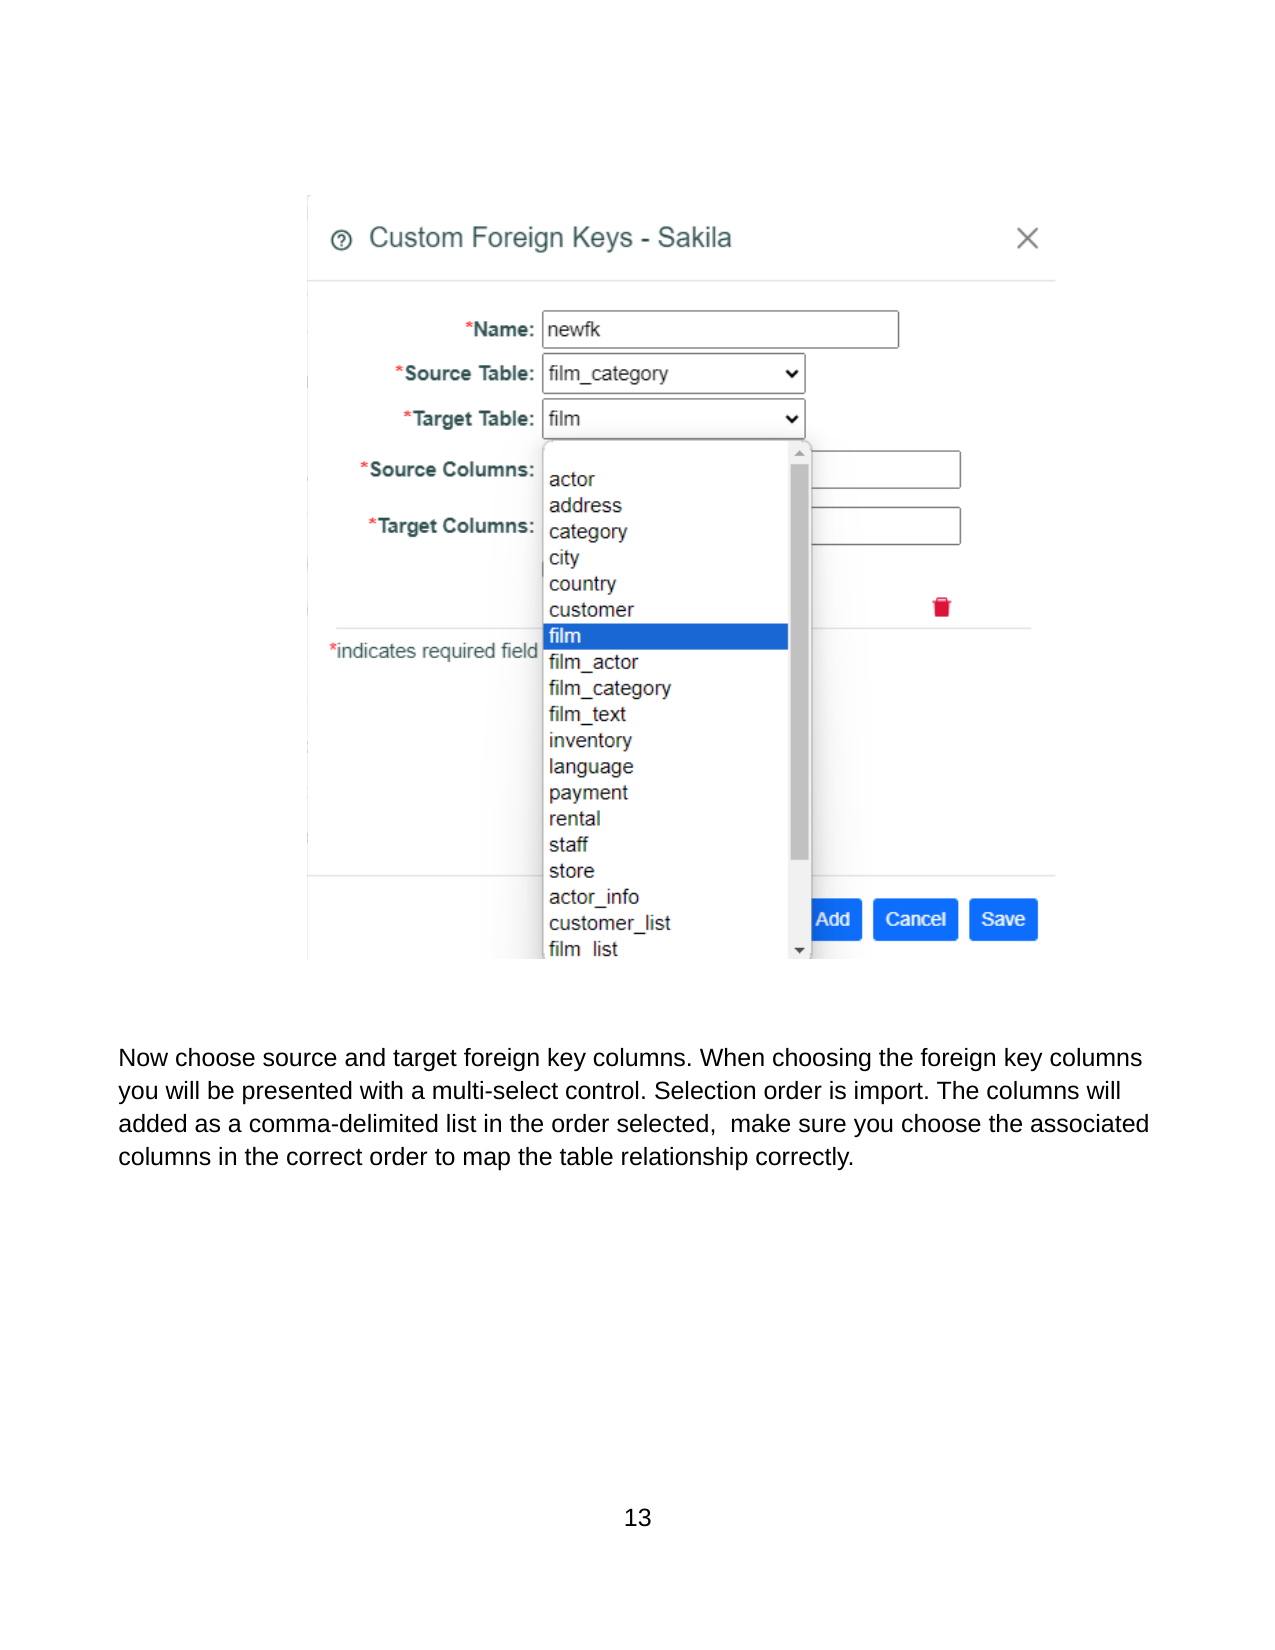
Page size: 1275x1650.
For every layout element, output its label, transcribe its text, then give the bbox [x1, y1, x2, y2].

picture [307, 195, 1056, 959]
text Now choose source and target foreign key columns. When choosing the foreign key columns you will be presented with a multi-select control. Selection order is import. The columns will added as a comma-delimited list in the order selected, make sure you choose the associated columns in the correct order to map the table relationship correctly. [118, 1043, 1157, 1171]
